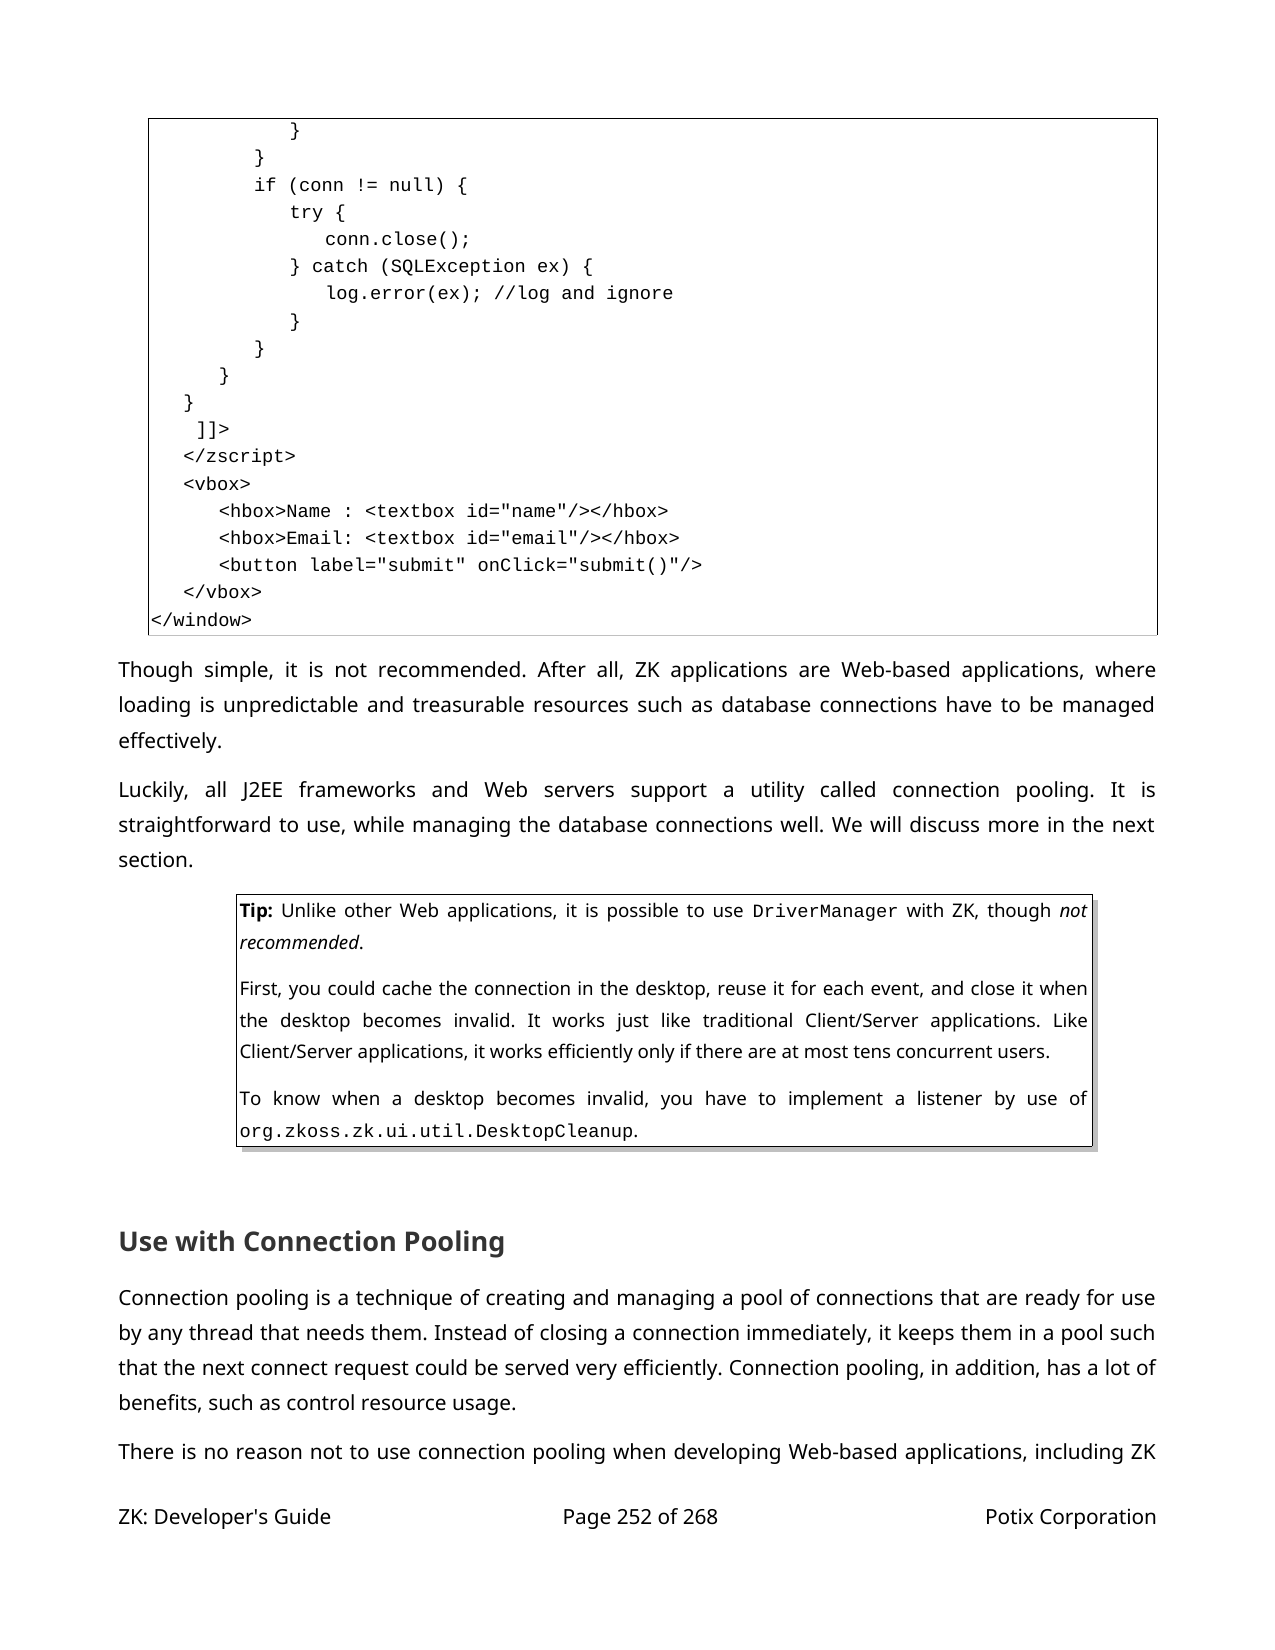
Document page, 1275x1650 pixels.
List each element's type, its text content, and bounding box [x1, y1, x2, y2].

text First, you could cache the connection in the desktop, reuse it for each event, and close it when the desktop becomes invalid. It works just like traditional Client/Server applications. Like Client/Server applications, it works efficiently only if there are at most tens concurrent users. [237, 972, 1092, 1064]
text Connection pooling is a technique of creating and managing a pool of connections that are ready for use by any thread that needs them. Instead of closing a connection immediately, it keeps them in a pool such that the next connect request could be served very efficiently. Connection pooling, in addition, has a lot of benefits, such as control resource usage. [118, 1283, 1157, 1417]
text <button label="submit" onClick="submit()"/> [149, 553, 1157, 577]
text } [149, 119, 1157, 142]
text There is no reason not to use connection pooling when developing Web-based applications, including ZK [118, 1437, 1157, 1466]
text log.error(ex); //log and ignore [149, 281, 1157, 306]
text } [149, 308, 1157, 333]
text } [149, 145, 1157, 169]
text Tip: Unlike other Web applications, it is possible to use DriverManager with ZK, though not recommended. [237, 895, 1092, 954]
text } catch (SQLException ex) { [149, 254, 1157, 278]
text } [149, 336, 1157, 360]
text try { [149, 200, 1157, 224]
text } [149, 363, 1157, 387]
text To know when a desktop becomes invalid, you have to implement a listener by use of org.zkoss.zk.ui.util.DesktopCleanup. [237, 1082, 1092, 1146]
subtitle Use with Connection Pooling [118, 1222, 1157, 1259]
text </vbox> [149, 580, 1157, 604]
text ]]> [149, 417, 1157, 441]
text Luckily, all J2EE frameworks and Web servers support a utility called connection pooling. It is straightforward to use, while managing the database connections well. We will discuss more in the next section. [118, 775, 1157, 873]
text <hbox>Email: <textbox id="email"/></hbox> [149, 526, 1157, 550]
text Though simple, it is not recommended. After all, ZK applications are Web-based applications, where loading is unpredictable and treasurable resources such as database connections have to be managed effectively. [118, 655, 1157, 754]
text </zscript> [149, 444, 1157, 469]
text conn.close(); [149, 227, 1157, 251]
text <hbox>Name : <textbox id="name"/></hbox> [149, 499, 1157, 523]
text <vbox> [149, 472, 1157, 496]
text } [149, 390, 1157, 414]
text if (conn != null) { [149, 172, 1157, 197]
text </window> [149, 607, 1157, 635]
